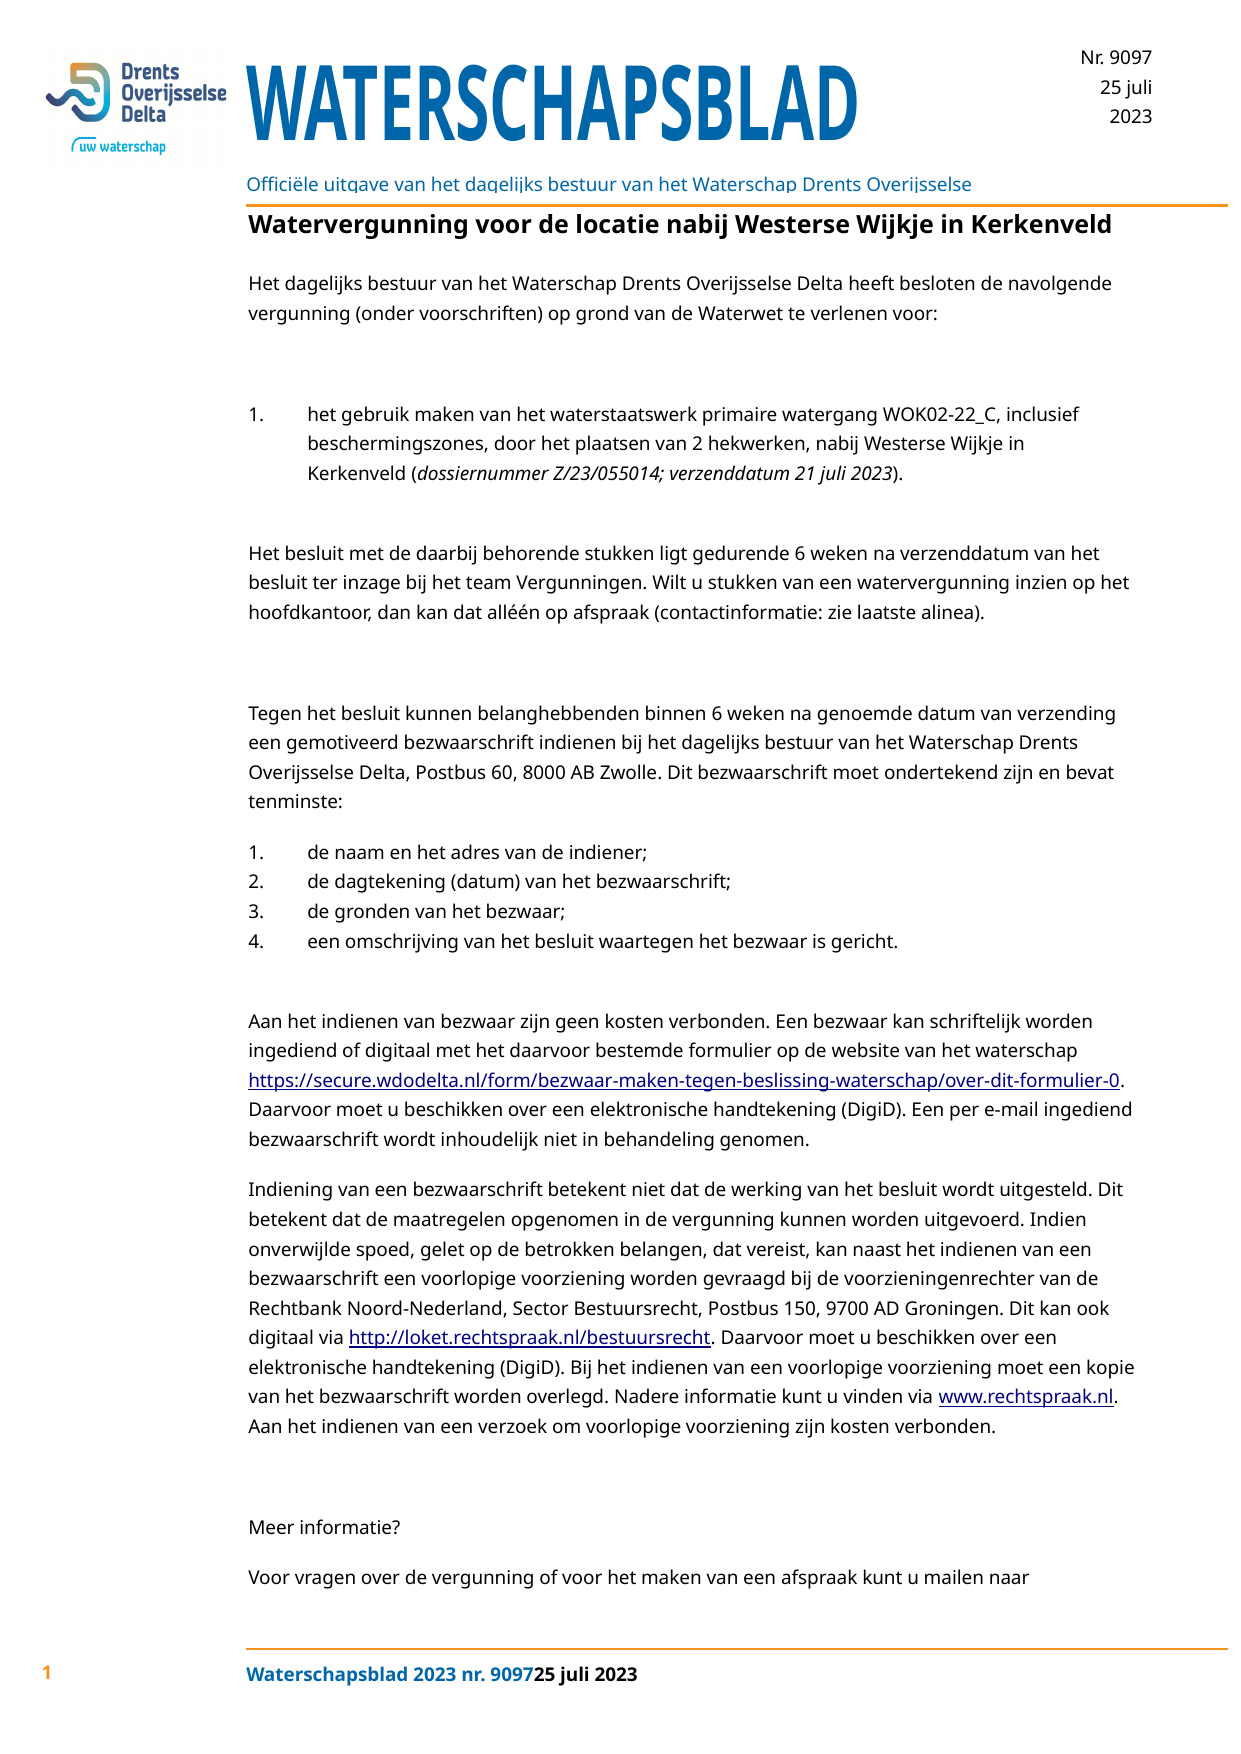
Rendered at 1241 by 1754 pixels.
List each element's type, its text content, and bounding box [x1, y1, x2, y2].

text Indiening van een bezwaarschrift betekent niet dat de werking van het besluit wordt uitgesteld. Dit betekent dat de maatregelen opgenomen in de vergunning kunnen worden uitgevoerd. Indien onverwijlde spoed, gelet op de betrokken belangen, dat vereist, kan naast het indienen van een bezwaarschrift een voorlopige voorziening worden gevraagd bij de voorzieningenrechter van de Rechtbank Noord-Nederland, Sector Bestuursrecht, Postbus 150, 9700 AD Groningen. Dit kan ook digitaal via http://loket.rechtspraak.nl/bestuursrecht. Daarvoor moet u beschikken over een elektronische handtekening (DigiD). Bij het indienen van een voorlopige voorziening moet een kopie van het bezwaarschrift worden overlegd. Nadere informatie kunt u vinden via www.rechtspraak.nl. Aan het indienen van een verzoek om voorlopige voorziening zijn kosten verbonden. [248, 1177, 1152, 1439]
text Tegen het besluit kunnen belanghebbenden binnen 6 weken na genoemde datum van verzending een gemotiveerd bezwaarschrift indienen bij het dagelijks bestuur van het Waterschap Drents Overijsselse Delta, Postbus 60, 8000 AB Zwolle. Dit bezwaarschrift moet ondertekend zijn en bevat tenminste: [248, 700, 1152, 814]
text Watervergunning voor de locatie nabij Westerse Wijkje in Kerkenveld [248, 207, 1152, 241]
picture [41, 47, 231, 172]
list de naam en het adres van de indiener; [248, 839, 1152, 865]
list de dagtekening (datum) van het bezwaarschrift; [248, 869, 1152, 894]
text Meer informatie? [248, 1514, 1152, 1540]
text Het dagelijks bestuur van het Waterschap Drents Overijsselse Delta heeft besloten de navolgende vergunning (onder voorschriften) op grond van de Waterwet te verlenen voor: [248, 270, 1152, 326]
list de gronden van het bezwaar; [248, 898, 1152, 924]
list een omschrijving van het besluit waartegen het bezwaar is gericht. [248, 928, 1152, 953]
text Het besluit met de daarbij behorende stukken ligt gedurende 6 weken na verzenddatum van het besluit ter inzage bij het team Vergunningen. Wilt u stukken van een watervergunning inzien op het hoofdkantoor, dan kan dat alléén op afspraak (contactinformatie: zie laatste alinea). [248, 540, 1152, 625]
list het gebruik maken van het waterstaatswerk primaire watergang WOK02-22_C, inclusief beschermingszones, door het plaatsen van 2 hekwerken, nabij Westerse Wijkje in Kerkenveld (dossiernummer Z/23/055014; verzenddatum 21 juli 2023). [248, 401, 1152, 486]
text Voor vragen over de vergunning of voor het maken van een afspraak kunt u mailen naar [248, 1564, 1152, 1590]
text Aan het indienen van bezwaar zijn geen kosten verbonden. Een bezwaar kan schriftelijk worden ingediend of digitaal met het daarvoor bestemde formulier op de website van het waterschap https://secure.wdodelta.nl/form/bezwaar-maken-tegen-beslissing-waterschap/over-dit-formulier-0. Daarvoor moet u beschikken over een elektronische handtekening (DigiD). Een per e-mail ingediend bezwaarschrift wordt inhoudelijk niet in behandeling genomen. [248, 1008, 1152, 1152]
